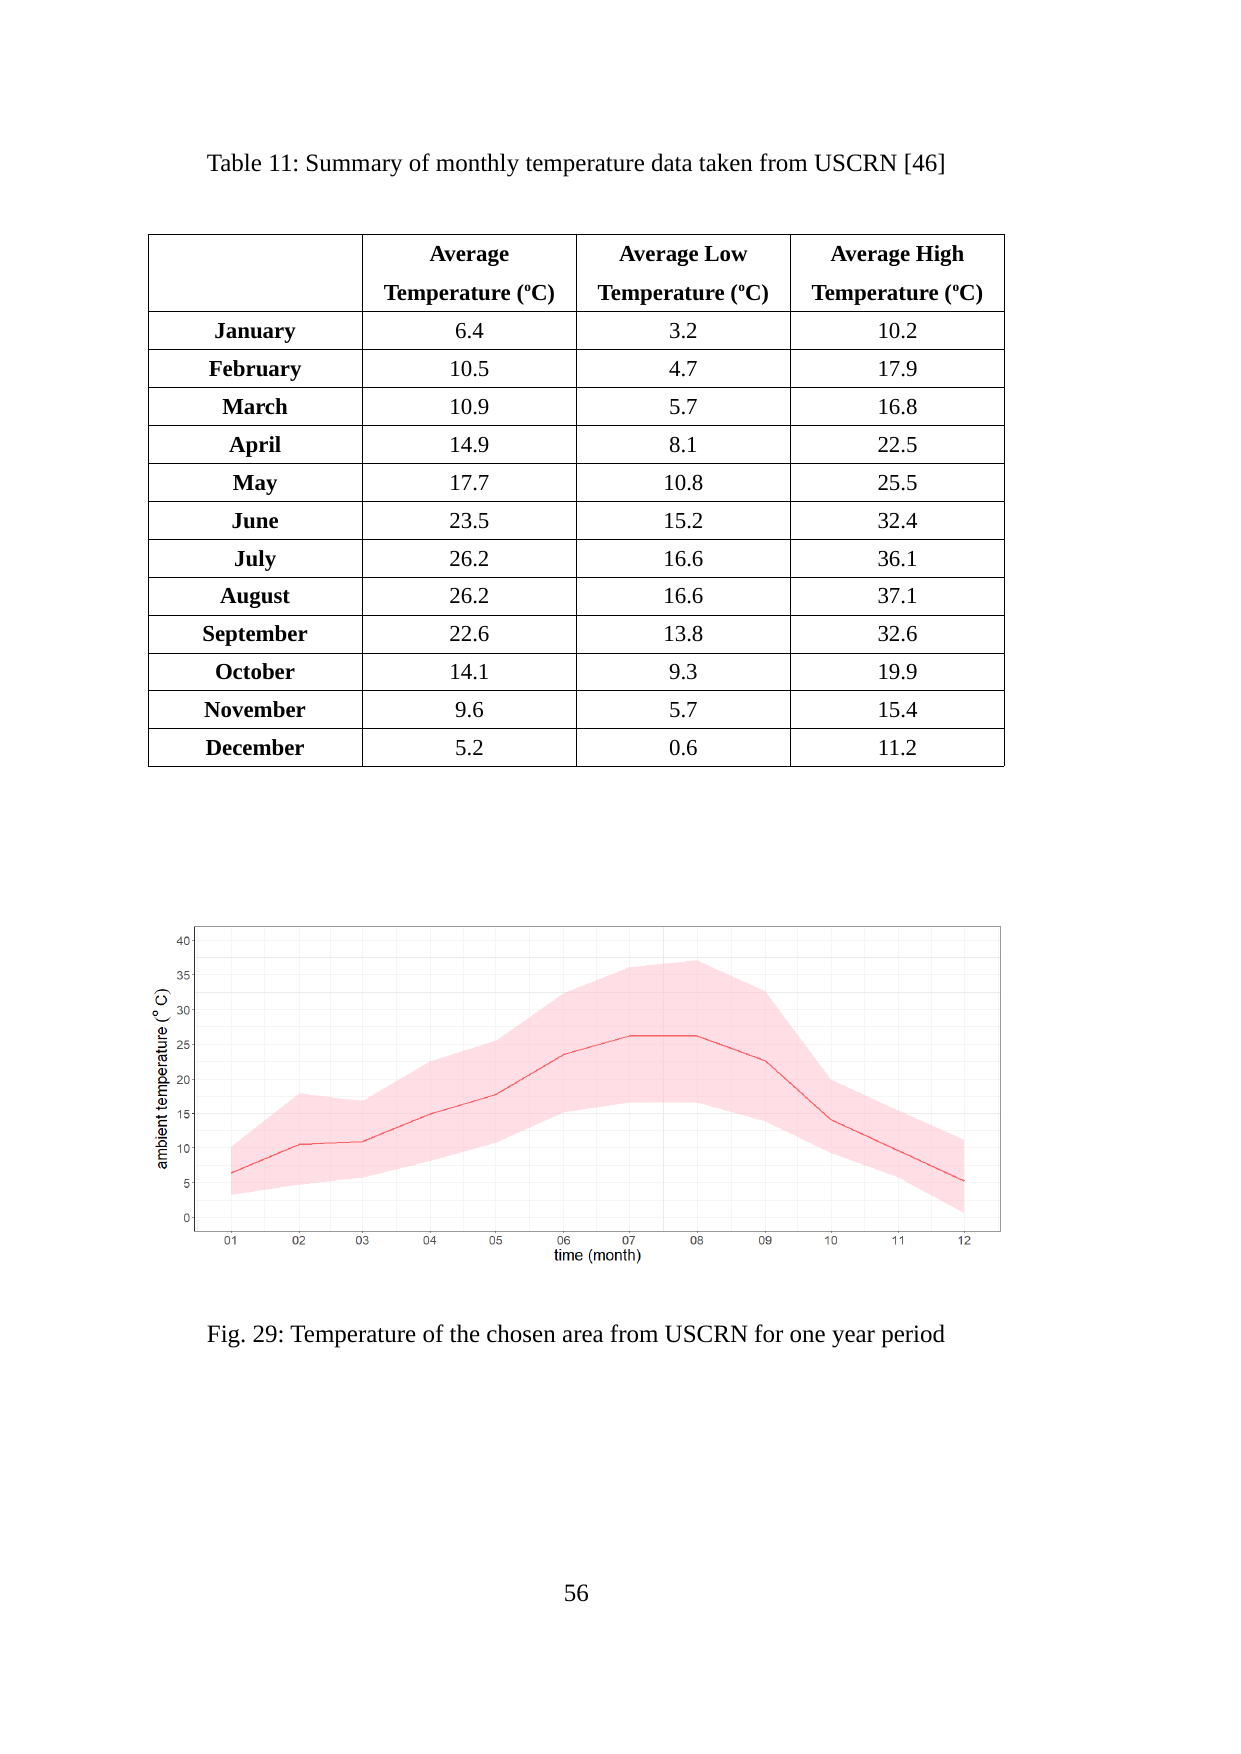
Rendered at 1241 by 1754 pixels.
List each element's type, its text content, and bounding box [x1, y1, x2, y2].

table_cell 17.7 [363, 464, 576, 501]
table_cell August [149, 578, 362, 614]
table_cell 9.6 [363, 691, 576, 728]
table_cell 22.6 [363, 616, 576, 652]
table_cell 10.9 [363, 388, 576, 425]
table_cell 10.8 [577, 464, 790, 501]
table_cell 5.2 [363, 729, 576, 766]
table_cell 26.2 [363, 540, 576, 577]
table_cell 0.6 [577, 729, 790, 766]
table_cell 16.6 [577, 578, 790, 614]
table_cell 14.1 [363, 654, 576, 690]
table_cell 15.4 [791, 691, 1004, 728]
table_cell 15.2 [577, 502, 790, 539]
table_cell 23.5 [363, 502, 576, 539]
table_cell 10.5 [363, 350, 576, 387]
table_cell December [149, 729, 362, 766]
table_header Average High Temperature (oC) [791, 235, 1004, 311]
table_header Average Temperature (oC) [363, 235, 576, 311]
table_cell May [149, 464, 362, 501]
table_cell June [149, 502, 362, 539]
table_cell April [149, 426, 362, 463]
table_cell 16.8 [791, 388, 1004, 425]
table_cell 36.1 [791, 540, 1004, 577]
table_cell July [149, 540, 362, 577]
table_cell 37.1 [791, 578, 1004, 614]
table_cell March [149, 388, 362, 425]
table_header Average Low Temperature (oC) [577, 235, 790, 311]
table_cell September [149, 616, 362, 652]
text Fig. 29: Temperature of the chosen area from USCRN for one year period [148, 1319, 1004, 1348]
table_cell 14.9 [363, 426, 576, 463]
table_cell January [149, 312, 362, 349]
table_cell 4.7 [577, 350, 790, 387]
table_cell 25.5 [791, 464, 1004, 501]
table_cell 32.4 [791, 502, 1004, 539]
table_cell 13.8 [577, 616, 790, 652]
table_cell 32.6 [791, 616, 1004, 652]
table_cell 11.2 [791, 729, 1004, 766]
table_cell October [149, 654, 362, 690]
table_cell 3.2 [577, 312, 790, 349]
table_cell 8.1 [577, 426, 790, 463]
table_cell 6.4 [363, 312, 576, 349]
table_cell 5.7 [577, 691, 790, 728]
picture [147, 923, 1005, 1266]
table_cell 10.2 [791, 312, 1004, 349]
table_cell 5.7 [577, 388, 790, 425]
table_cell 19.9 [791, 654, 1004, 690]
text Table 11: Summary of monthly temperature data taken from USCRN [46] [148, 148, 1004, 176]
table_cell 16.6 [577, 540, 790, 577]
table_cell 17.9 [791, 350, 1004, 387]
table_cell 9.3 [577, 654, 790, 690]
table_cell 22.5 [791, 426, 1004, 463]
table_cell February [149, 350, 362, 387]
table_header [149, 235, 362, 311]
table_cell 26.2 [363, 578, 576, 614]
table_cell November [149, 691, 362, 728]
